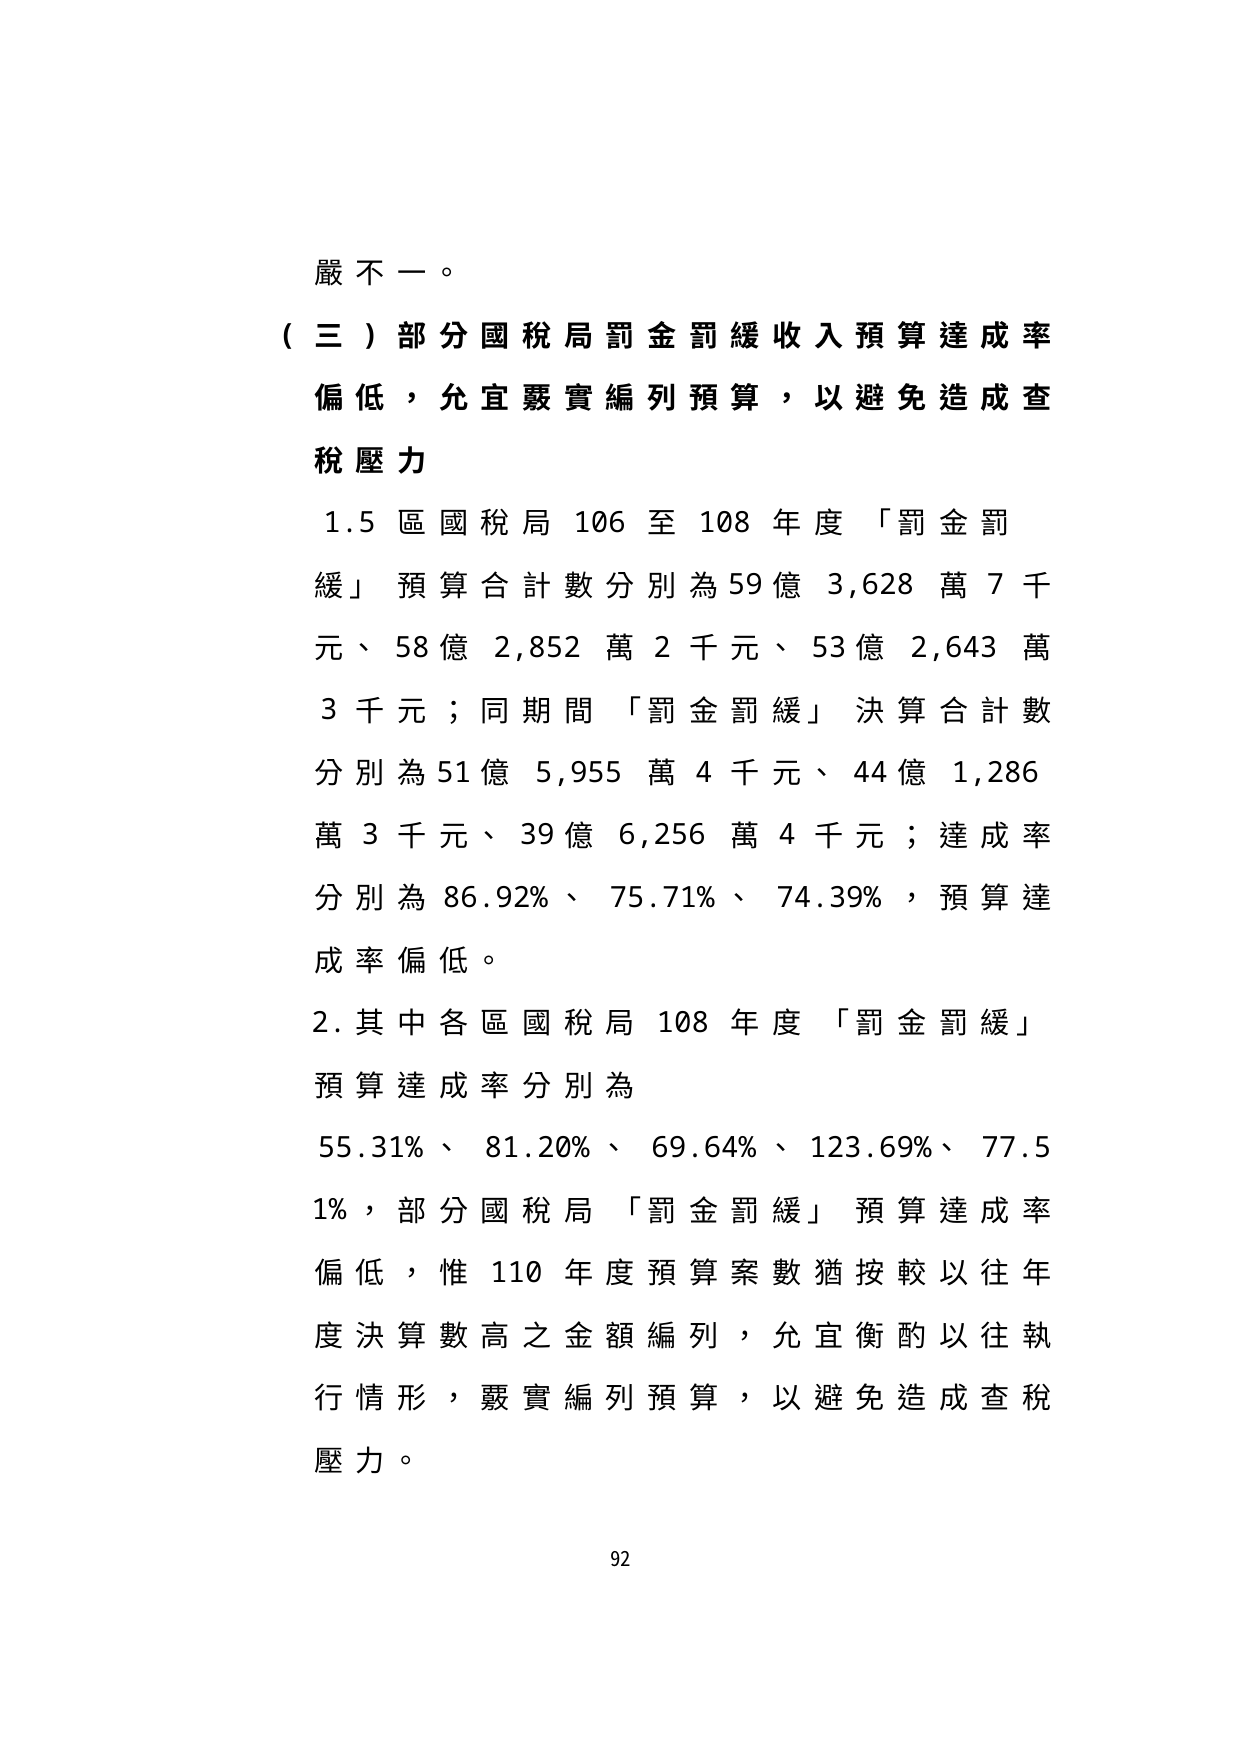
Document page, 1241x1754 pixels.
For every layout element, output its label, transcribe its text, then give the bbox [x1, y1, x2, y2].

text 嚴不一。 [271, 229, 1058, 292]
text 1.5區國稅局106至108年度「罰金罰緩」預算合計數分別為59億3,628萬7千元、58億2,852萬2千元、53億2,643萬3千元；同期間「罰金罰緩」決算合計數分別為51億5,955萬4千元、44億1,286萬3千元、39億6,256萬4千元；達成率分別為86.92%、75.71%、74.39%，預算達成率偏低。 [271, 479, 1058, 979]
text (三)部分國稅局罰金罰緩收入預算達成率偏低，允宜覈實編列預算，以避免造成查稅壓力 [242, 292, 1058, 479]
text 2.其中各區國稅局108年度「罰金罰緩」預算達成率分別為55.31%、81.20%、69.64%、123.69%、77.51%，部分國稅局「罰金罰緩」預算達成率偏低，惟110年度預算案數猶按較以往年度決算數高之金額編列，允宜衡酌以往執行情形，覈實編列預算，以避免造成查稅壓力。 [271, 979, 1058, 1479]
